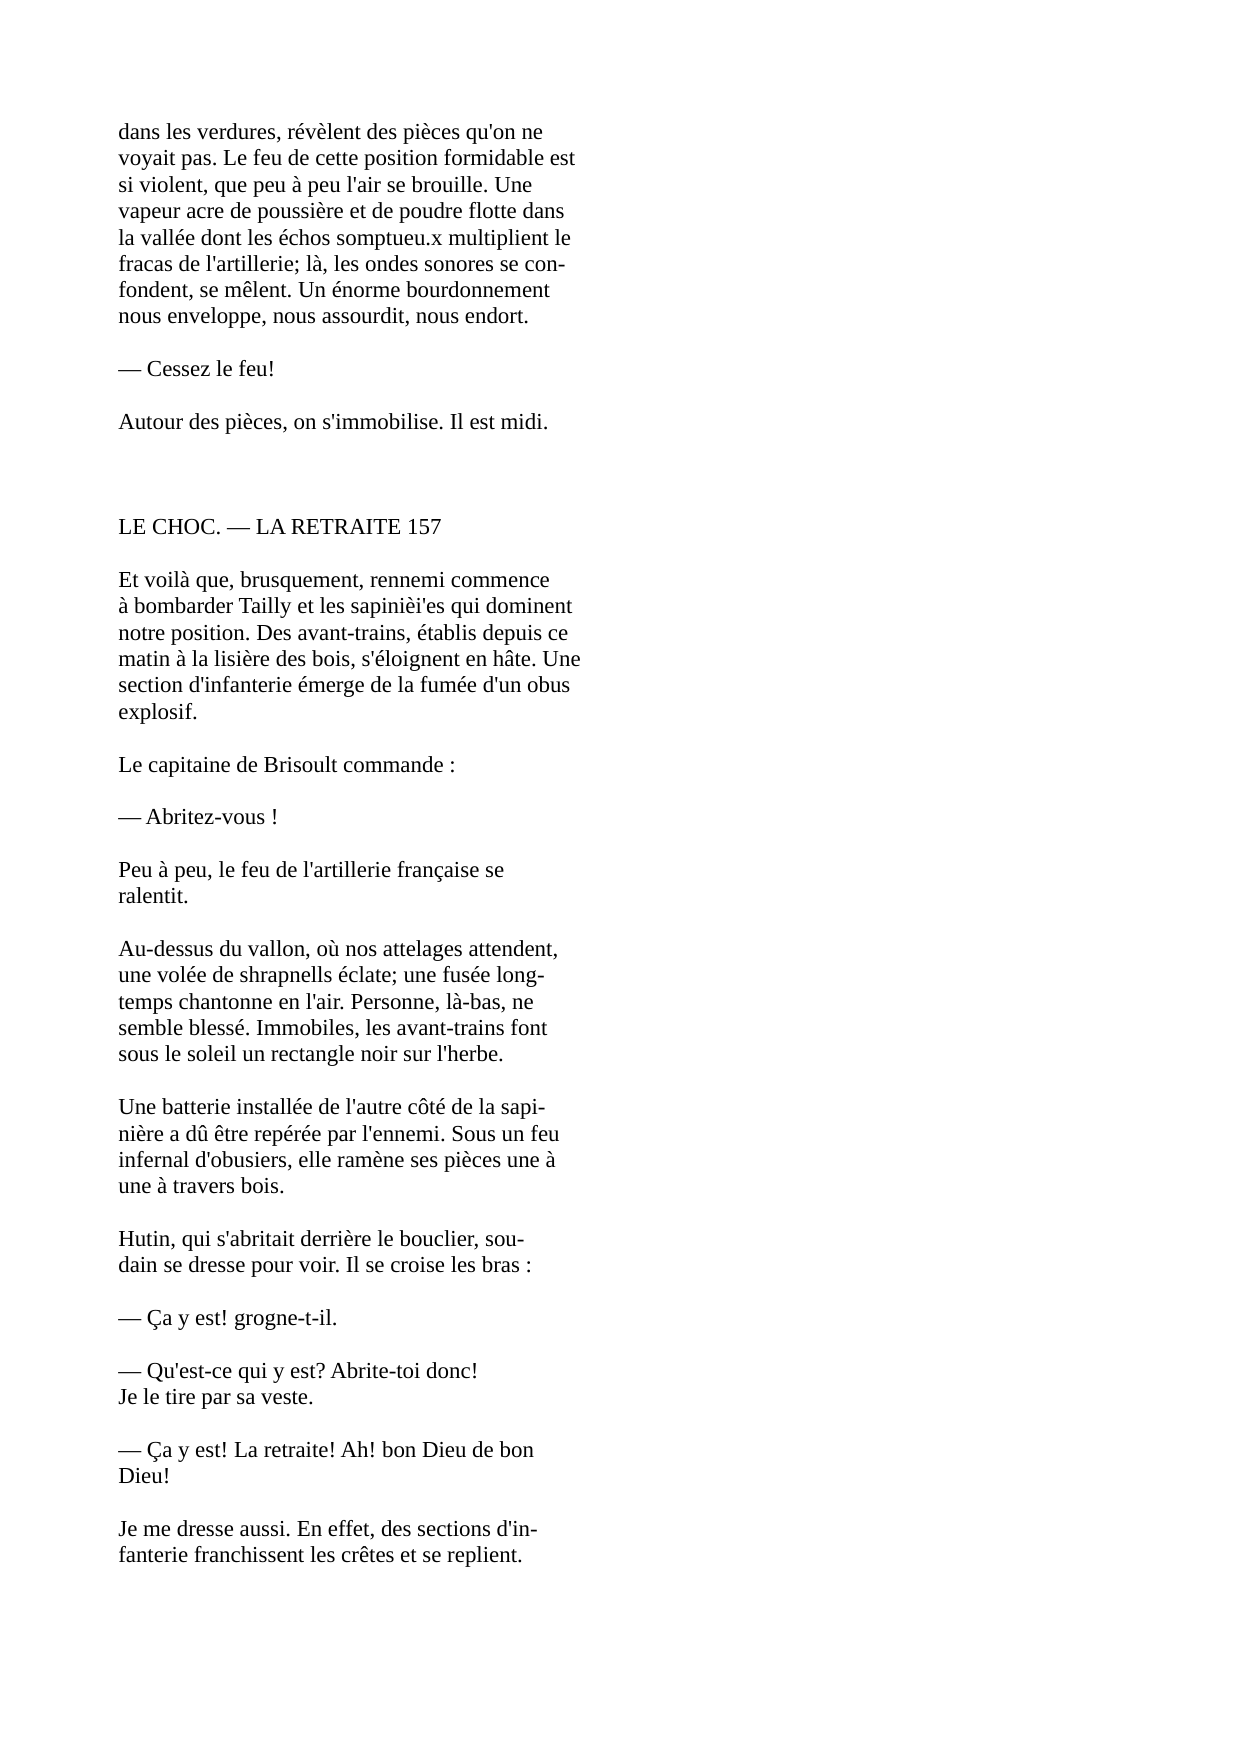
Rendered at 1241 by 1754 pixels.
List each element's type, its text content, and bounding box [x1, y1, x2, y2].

text explosif. [118, 698, 1122, 724]
text Je le tire par sa veste. [118, 1383, 1122, 1409]
text à bombarder Tailly et les sapinièi'es qui dominent [118, 592, 1122, 619]
text Dieu! [118, 1462, 1122, 1488]
text — Ça y est! La retraite! Ah! bon Dieu de bon [118, 1436, 1122, 1462]
text — Qu'est-ce qui y est? Abrite-toi donc! [118, 1357, 1122, 1383]
text temps chantonne en l'air. Personne, là-bas, ne [118, 988, 1122, 1014]
text fondent, se mêlent. Un énorme bourdonnement [118, 276, 1122, 303]
text — Ça y est! grogne-t-il. [118, 1304, 1122, 1330]
text section d'infanterie émerge de la fumée d'un obus [118, 672, 1122, 698]
text semble blessé. Immobiles, les avant-trains font [118, 1014, 1122, 1041]
text Peu à peu, le feu de l'artillerie française se [118, 856, 1122, 882]
text — Abritez-vous ! [118, 803, 1122, 830]
text dain se dresse pour voir. Il se croise les bras : [118, 1251, 1122, 1278]
text Autour des pièces, on s'immobilise. Il est midi. [118, 408, 1122, 434]
text vapeur acre de poussière et de poudre flotte dans [118, 197, 1122, 223]
text Le capitaine de Brisoult commande : [118, 751, 1122, 777]
text voyait pas. Le feu de cette position formidable est [118, 144, 1122, 171]
text Hutin, qui s'abritait derrière le bouclier, sou- [118, 1225, 1122, 1251]
text nière a dû être repérée par l'ennemi. Sous un feu [118, 1119, 1122, 1146]
text une à travers bois. [118, 1172, 1122, 1199]
text Et voilà que, brusquement, rennemi commence [118, 566, 1122, 592]
text nous enveloppe, nous assourdit, nous endort. [118, 303, 1122, 329]
text la vallée dont les échos somptueu.x multiplient le [118, 223, 1122, 250]
text ralentit. [118, 882, 1122, 909]
text fracas de l'artillerie; là, les ondes sonores se con- [118, 250, 1122, 276]
text LE CHOC. — LA RETRAITE 157 [118, 513, 1122, 540]
text Je me dresse aussi. En effet, des sections d'in- [118, 1515, 1122, 1541]
text dans les verdures, révèlent des pièces qu'on ne [118, 118, 1122, 144]
text fanterie franchissent les crêtes et se replient. [118, 1541, 1122, 1568]
text sous le soleil un rectangle noir sur l'herbe. [118, 1041, 1122, 1067]
text si violent, que peu à peu l'air se brouille. Une [118, 171, 1122, 197]
text Une batterie installée de l'autre côté de la sapi- [118, 1093, 1122, 1119]
text une volée de shrapnells éclate; une fusée long- [118, 961, 1122, 988]
text infernal d'obusiers, elle ramène ses pièces une à [118, 1146, 1122, 1172]
text — Cessez le feu! [118, 355, 1122, 382]
text Au-dessus du vallon, où nos attelages attendent, [118, 935, 1122, 961]
text notre position. Des avant-trains, établis depuis ce [118, 619, 1122, 645]
text matin à la lisière des bois, s'éloignent en hâte. Une [118, 645, 1122, 672]
